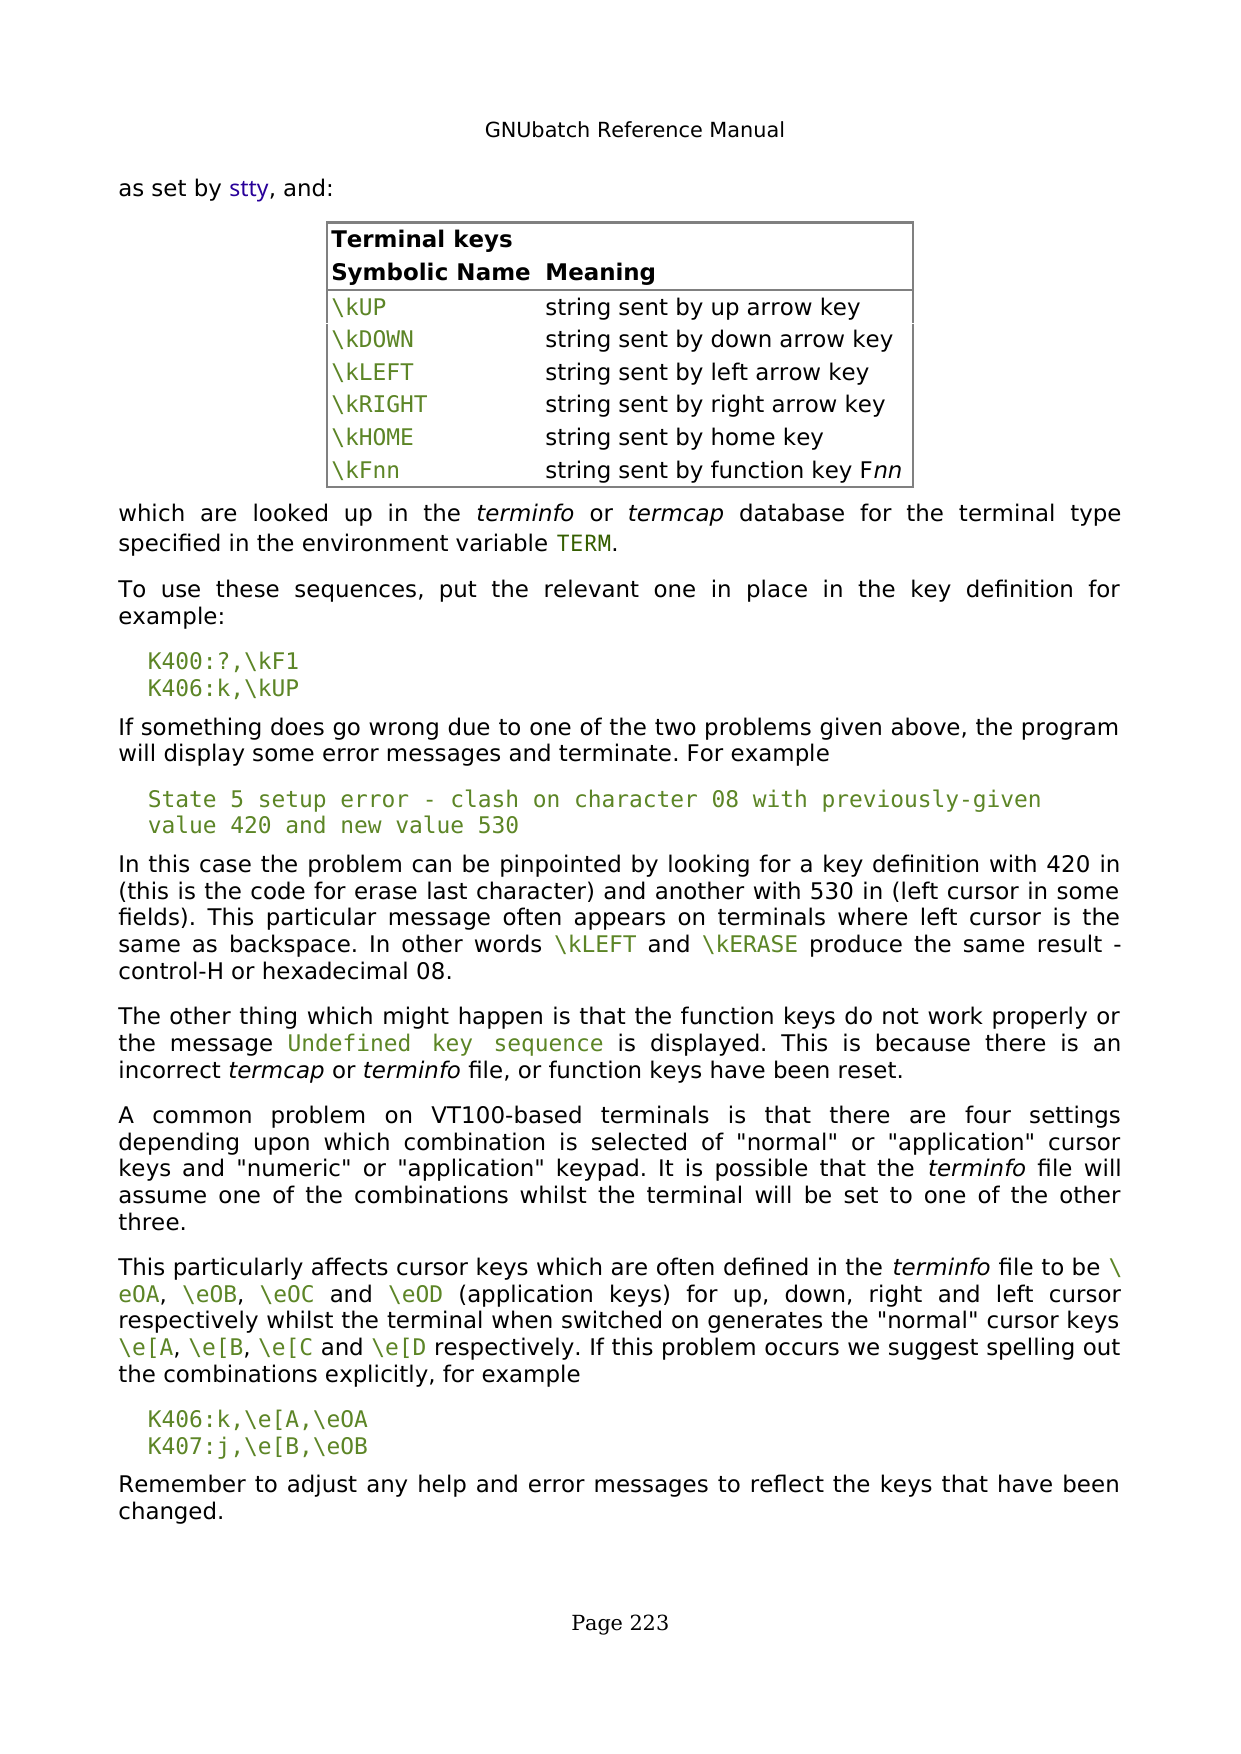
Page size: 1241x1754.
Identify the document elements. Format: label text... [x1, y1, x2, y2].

text This particularly affects cursor keys which are often defined in the terminfo file to be \eOA, \eOB, \eOC and \eOD (application keys) for up, down, right and left cursor respectively whilst the terminal when switched on generates the "normal" cursor keys \e[A, \e[B, \e[C and \e[D respectively. If this problem occurs we suggest spelling out the combinations explicitly, for example [118, 1254, 1122, 1388]
text The other thing which might happen is that the function keys do not work properly or the message Undefined key sequence is displayed. This is because there is an incorrect termcap or terminfo file, or function keys have been reset. [118, 1003, 1122, 1083]
table_cell string sent by up arrow key [542, 291, 912, 323]
text State 5 setup error - clash on character 08 with previously-given value 420 and new value 530 [148, 786, 1122, 839]
text as set by stty, and: [118, 172, 1122, 203]
table_cell Meaning [542, 256, 912, 289]
table_cell string sent by function key Fnn [542, 454, 912, 486]
table_cell string sent by home key [542, 421, 912, 454]
table_cell \kLEFT [328, 356, 542, 389]
table_cell \kFnn [328, 454, 542, 486]
text K400:?,\kF1 K406:k,\kUP [148, 648, 1122, 702]
table_cell \kDOWN [328, 324, 542, 356]
table_cell \kRIGHT [328, 389, 542, 421]
text In this case the problem can be pinpointed by looking for a key definition with 420 in (this is the code for erase last character) and another with 530 in (left cursor in some fields). This particular message often appears on terminals where left cursor is the same as backspace. In other words \kLEFT and \kERASE produce the same result - control-H or hexadecimal 08. [118, 851, 1122, 985]
text K406:k,\e[A,\eOA K407:j,\e[B,\eOB [148, 1406, 1122, 1460]
text Remember to adjust any help and error messages to reflect the keys that have been changed. [118, 1472, 1122, 1525]
table_cell Symbolic Name [328, 256, 542, 289]
table_cell \kHOME [328, 421, 542, 454]
text To use these sequences, put the relevant one in place in the key definition for example: [118, 577, 1122, 630]
text which are looked up in the terminfo or termcap database for the terminal type specified in the environment variable TERM. [118, 500, 1122, 558]
text A common problem on VT100-based terminals is that there are four settings depending upon which combination is selected of "normal" or "application" cursor keys and "numeric" or "application" keypad. It is possible that the terminfo file will assume one of the combinations whilst the terminal will be set to one of the other three. [118, 1102, 1122, 1236]
table_header Terminal keys [328, 224, 912, 256]
text If something does go wrong due to one of the two problems given above, the program will display some error messages and terminate. For example [118, 714, 1122, 767]
table_cell \kUP [328, 291, 542, 323]
table_cell string sent by left arrow key [542, 356, 912, 389]
table_cell string sent by right arrow key [542, 389, 912, 421]
table_cell string sent by down arrow key [542, 324, 912, 356]
